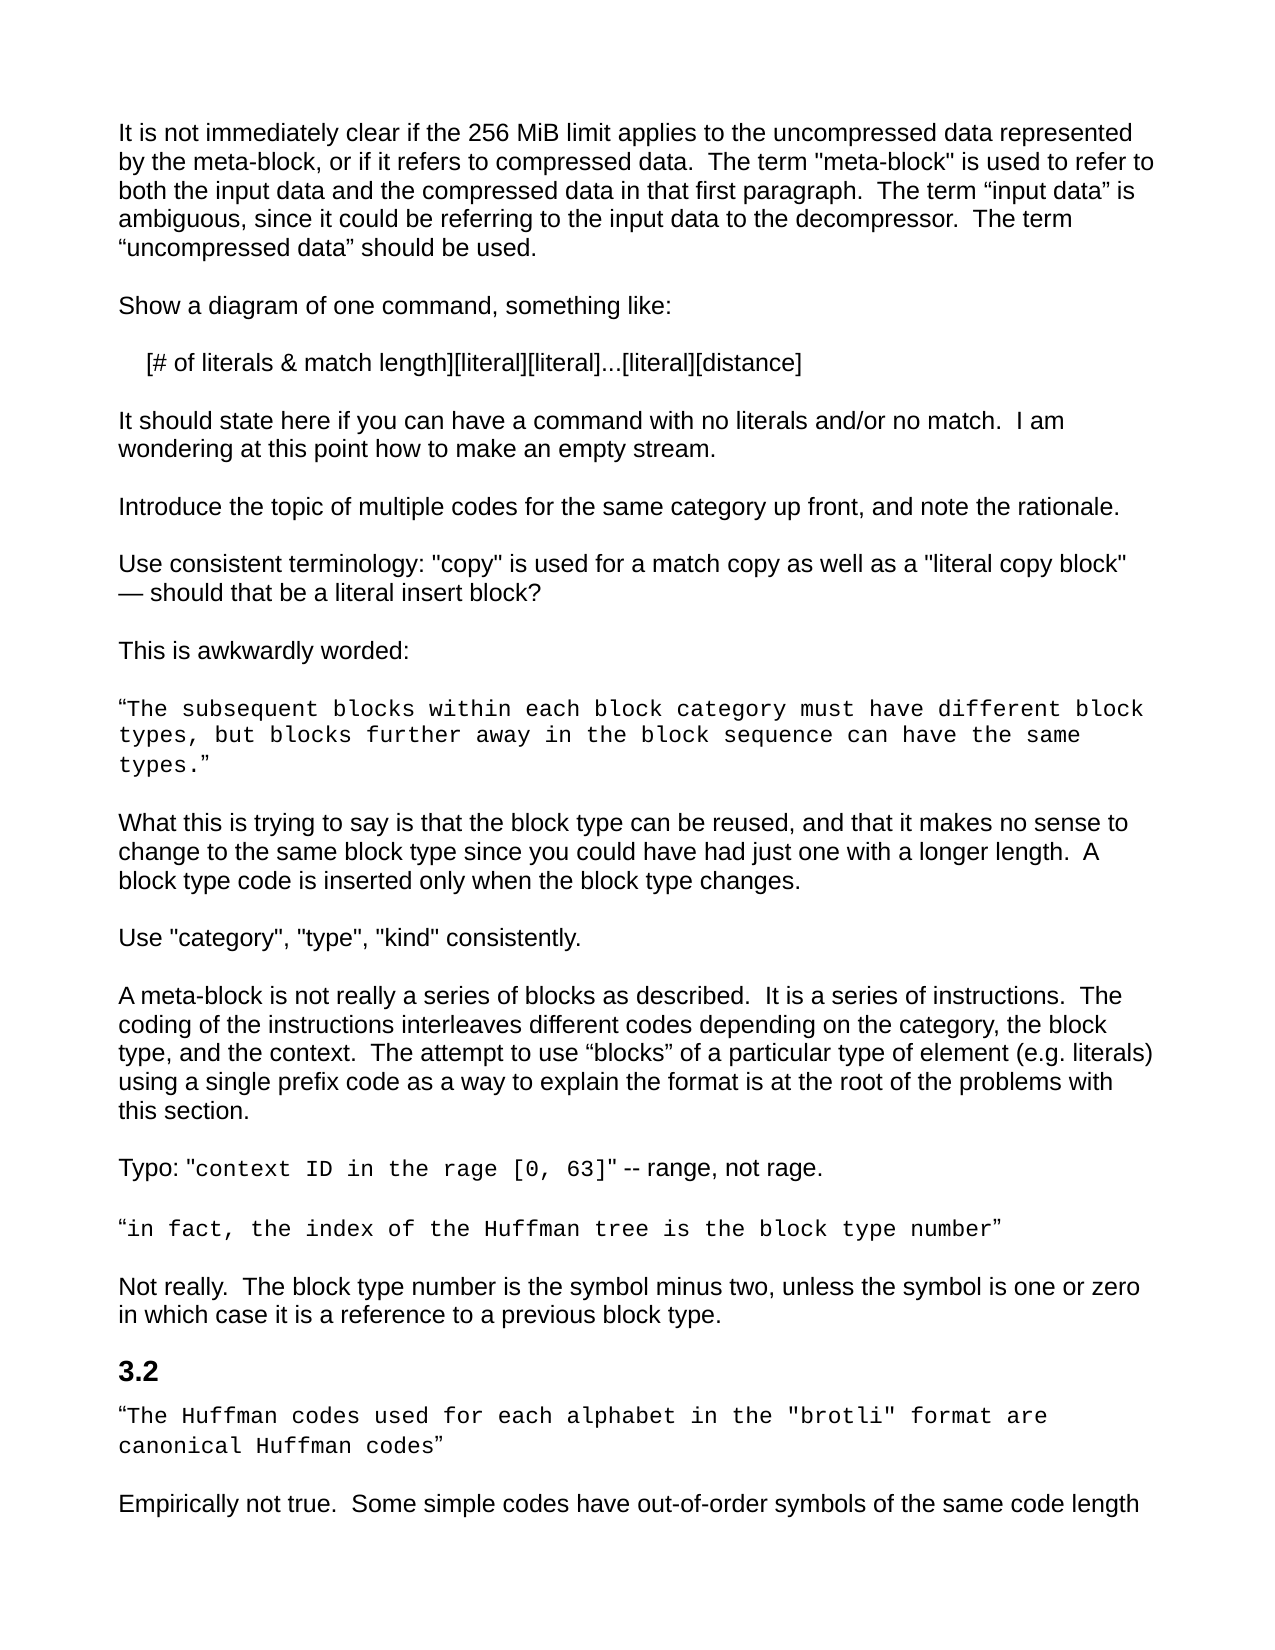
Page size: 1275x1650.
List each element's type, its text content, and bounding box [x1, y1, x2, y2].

text A meta-block is not really a series of blocks as described. It is a series of instructions. The coding of the instructions interleaves different codes depending on the category, the block type, and the context. The attempt to use “blocks” of a particular type of element (e.g. literals) using a single prefix code as a way to explain the format is at the root of the problems with this section. [118, 981, 1157, 1125]
subtitle 3.2 [118, 1354, 1157, 1388]
text Introduce the topic of multiple codes for the same category up front, and note the rationale. [118, 492, 1157, 521]
text Typo: "context ID in the rage [0, 63]" -- range, not rage. [118, 1153, 1157, 1184]
text It is not immediately clear if the 256 MiB limit applies to the uncompressed data represented by the meta-block, or if it refers to compressed data. The term "meta-block" is used to refer to both the input data and the compressed data in that first paragraph. The term “input data” is ambiguous, since it could be referring to the input data to the decompressor. The term “uncompressed data” should be used. [118, 118, 1157, 262]
text “in fact, the index of the Huffman tree is the block type number” [118, 1212, 1157, 1243]
text “The Huffman codes used for each alphabet in the "brotli" format are canonical Huffman codes” [118, 1400, 1157, 1461]
text It should state here if you can have a command with no literals and/or no match. I am wondering at this point how to make an empty stream. [118, 406, 1157, 463]
text What this is trying to say is that the block type can be reused, and that it makes no sense to change to the same block type since you could have had just one with a longer length. A block type code is inserted only when the block type changes. [118, 808, 1157, 895]
text Not really. The block type number is the symbol minus two, unless the symbol is one or zero in which case it is a reference to a previous block type. [118, 1272, 1157, 1329]
text Use consistent terminology: "copy" is used for a match copy as well as a "literal copy block" — should that be a literal insert block? [118, 549, 1157, 607]
text “The subsequent blocks within each block category must have different block types, but blocks further away in the block sequence can have the same types.” [118, 693, 1157, 780]
text Empirically not true. Some simple codes have out-of-order symbols of the same code length [118, 1489, 1157, 1518]
text Use "category", "type", "kind" consistently. [118, 923, 1157, 952]
text This is awkwardly worded: [118, 636, 1157, 664]
text Show a diagram of one command, something like: [118, 291, 1157, 319]
text [# of literals & match length][literal][literal]...[literal][distance] [118, 348, 1157, 377]
